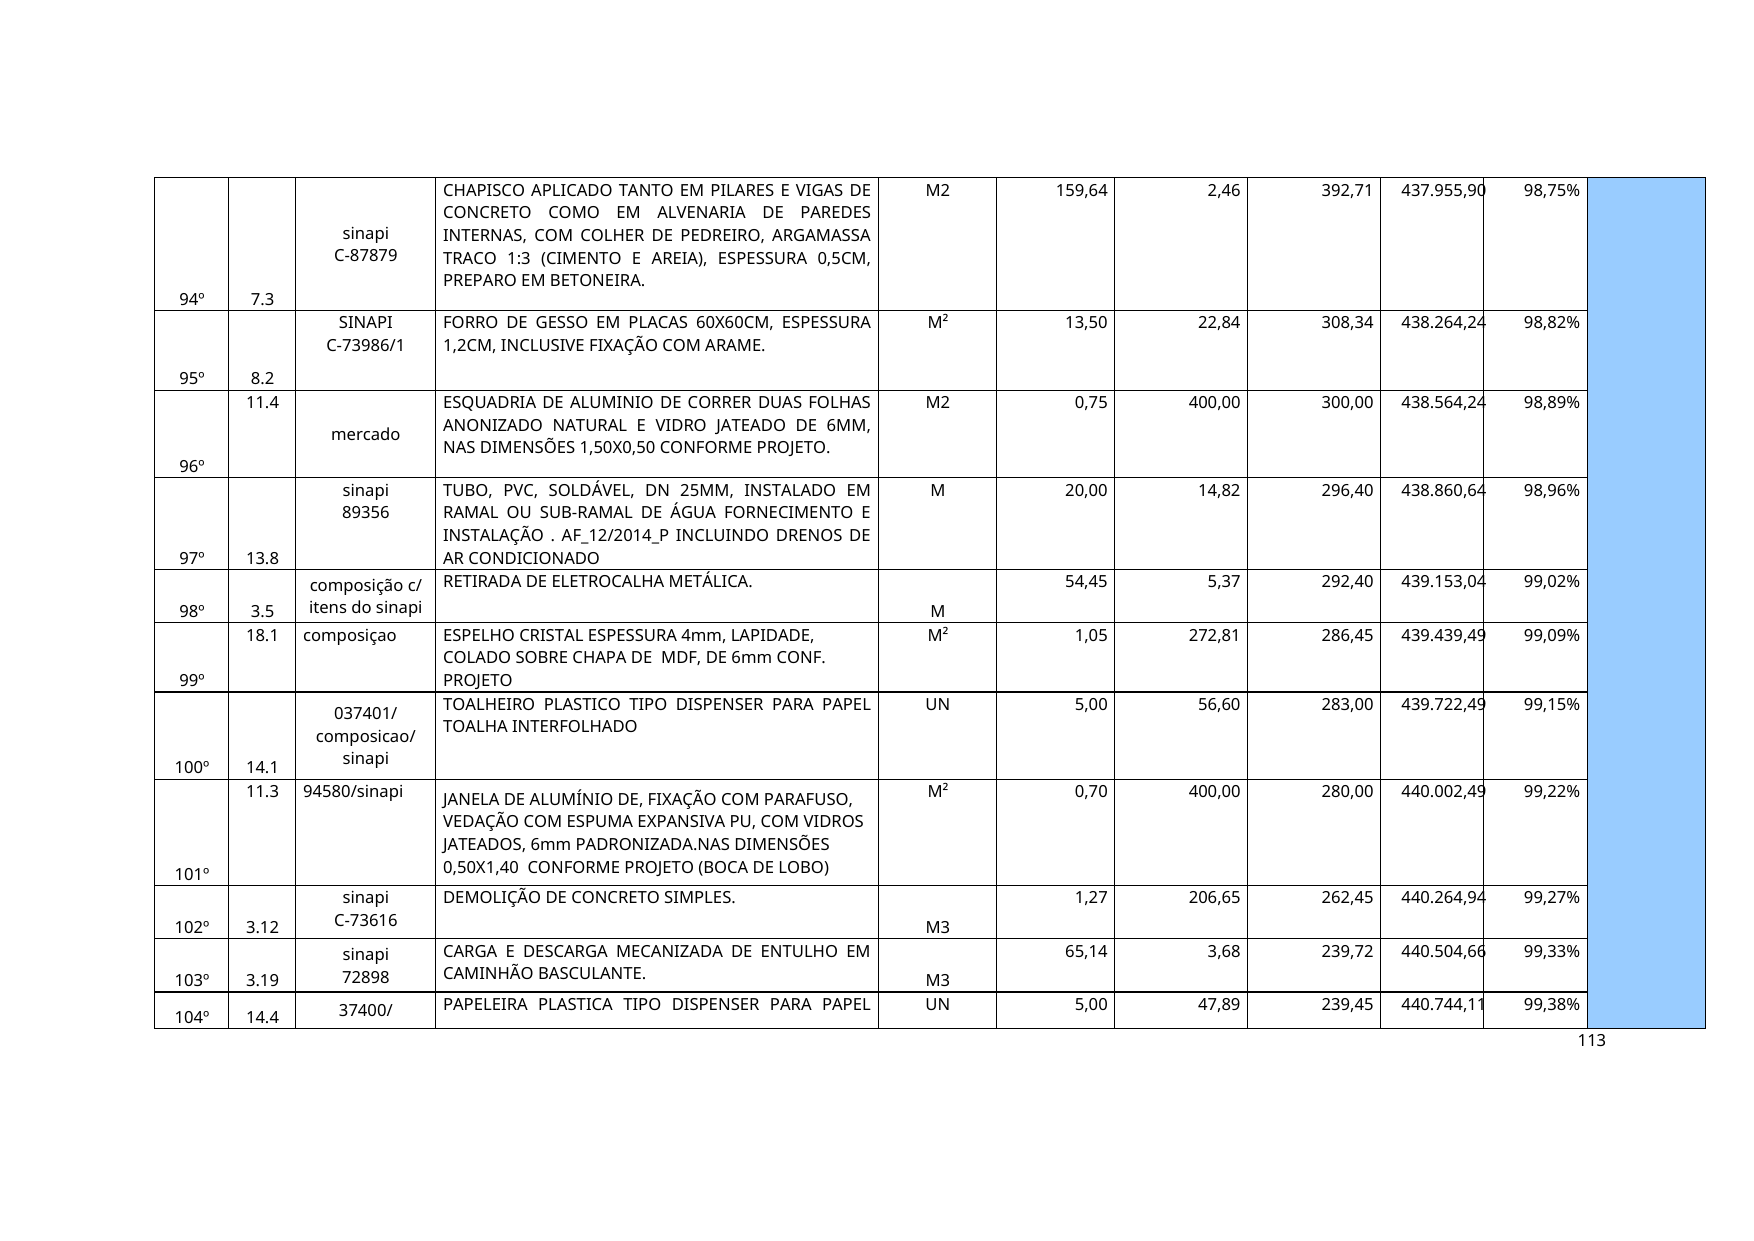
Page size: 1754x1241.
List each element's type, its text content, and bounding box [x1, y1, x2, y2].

table_cell M² [879, 311, 996, 390]
table_cell 18.1 [229, 623, 295, 691]
table_cell 100º [155, 693, 228, 779]
table_cell M3 [879, 886, 996, 938]
table_cell 5,00 [997, 693, 1114, 779]
table_cell 239,45 [1248, 993, 1380, 1028]
table_cell 99,15% [1484, 693, 1587, 779]
table_cell 94580/sinapi [296, 780, 435, 885]
table_cell M2 [879, 178, 996, 310]
table_cell 101º [155, 780, 228, 885]
table_cell 99º [155, 623, 228, 691]
table_cell 159,64 [997, 178, 1114, 310]
table_cell 272,81 [1115, 623, 1247, 691]
table_cell 37400/ [296, 993, 435, 1028]
table_cell 400,00 [1115, 391, 1247, 477]
table_cell 5,37 [1115, 570, 1247, 622]
table_cell 239,72 [1248, 939, 1380, 991]
table_cell 99,27% [1484, 886, 1587, 938]
table_cell 97º [155, 478, 228, 569]
table_cell 283,00 [1248, 693, 1380, 779]
table_cell 308,34 [1248, 311, 1380, 390]
table_cell 47,89 [1115, 993, 1247, 1028]
table_cell 98º [155, 570, 228, 622]
table_cell 392,71 [1248, 178, 1380, 310]
table_cell 8.2 [229, 311, 295, 390]
table_cell PAPELEIRA PLASTICA TIPO DISPENSER PARA PAPEL [436, 993, 878, 1028]
table_cell 14.4 [229, 993, 295, 1028]
table_cell 1,27 [997, 886, 1114, 938]
table_cell M3 [879, 939, 996, 991]
table_cell 13.8 [229, 478, 295, 569]
table_cell 94º [155, 178, 228, 310]
table_cell 13,50 [997, 311, 1114, 390]
table_cell 14.1 [229, 693, 295, 779]
table_cell 95º [155, 311, 228, 390]
table_cell 438.264,24 [1381, 311, 1483, 390]
table_cell 3.12 [229, 886, 295, 938]
table_cell 439.722,49 [1381, 693, 1483, 779]
table_cell 96º [155, 391, 228, 477]
table_cell 0,70 [997, 780, 1114, 885]
table_cell JANELA DE ALUMÍNIO DE, FIXAÇÃO COM PARAFUSO, VEDAÇÃO COM ESPUMA EXPANSIVA PU, COM VIDROS JATEADOS, 6mm PADRONIZADA.NAS DIMENSÕES 0,50X1,40 CONFORME PROJETO (BOCA DE LOBO) [436, 780, 878, 885]
table_cell SINAPI C-73986/1 [296, 311, 435, 390]
table_cell 037401/composicao/sinapi [296, 693, 435, 779]
table_cell 1,05 [997, 623, 1114, 691]
table_cell M² [879, 623, 996, 691]
table_cell 280,00 [1248, 780, 1380, 885]
table_cell sinapi 72898 [296, 939, 435, 991]
table_cell sinapi C-87879 [296, 178, 435, 310]
table_cell 440.744,11 [1381, 993, 1483, 1028]
table_cell [1588, 178, 1705, 1028]
table_cell 11.4 [229, 391, 295, 477]
table_cell 437.955,90 [1381, 178, 1483, 310]
table_cell 296,40 [1248, 478, 1380, 569]
table_cell M2 [879, 391, 996, 477]
table_cell composiçao [296, 623, 435, 691]
table_cell CHAPISCO APLICADO TANTO EM PILARES E VIGAS DE CONCRETO COMO EM ALVENARIA DE PAREDES INTERNAS, COM COLHER DE PEDREIRO, ARGAMASSA TRACO 1:3 (CIMENTO E AREIA), ESPESSURA 0,5CM, PREPARO EM BETONEIRA. [436, 178, 878, 310]
table_cell 98,82% [1484, 311, 1587, 390]
table_cell FORRO DE GESSO EM PLACAS 60X60CM, ESPESSURA 1,2CM, INCLUSIVE FIXAÇÃO COM ARAME. [436, 311, 878, 390]
table_cell 99,22% [1484, 780, 1587, 885]
table_cell M² [879, 780, 996, 885]
table_cell 0,75 [997, 391, 1114, 477]
table_cell TUBO, PVC, SOLDÁVEL, DN 25MM, INSTALADO EM RAMAL OU SUB-RAMAL DE ÁGUA FORNECIMENTO E INSTALAÇÃO . AF_12/2014_P INCLUINDO DRENOS DE AR CONDICIONADO [436, 478, 878, 569]
table_cell 400,00 [1115, 780, 1247, 885]
table_cell 98,96% [1484, 478, 1587, 569]
table_cell 56,60 [1115, 693, 1247, 779]
table_cell CARGA E DESCARGA MECANIZADA DE ENTULHO EM CAMINHÃO BASCULANTE. [436, 939, 878, 991]
table_cell 438.564,24 [1381, 391, 1483, 477]
table_cell 65,14 [997, 939, 1114, 991]
table_cell M [879, 478, 996, 569]
table_cell 99,33% [1484, 939, 1587, 991]
table_cell 3.5 [229, 570, 295, 622]
table_cell DEMOLIÇÃO DE CONCRETO SIMPLES. [436, 886, 878, 938]
table_cell 440.504,66 [1381, 939, 1483, 991]
table_cell composição c/ itens do sinapi [296, 570, 435, 622]
table_cell 438.860,64 [1381, 478, 1483, 569]
table_cell 104º [155, 993, 228, 1028]
table_cell 103º [155, 939, 228, 991]
table_cell 102º [155, 886, 228, 938]
table_cell RETIRADA DE ELETROCALHA METÁLICA. [436, 570, 878, 622]
table_cell 98,89% [1484, 391, 1587, 477]
table_cell 439.439,49 [1381, 623, 1483, 691]
table_cell 54,45 [997, 570, 1114, 622]
table_cell 7.3 [229, 178, 295, 310]
table_cell 439.153,04 [1381, 570, 1483, 622]
table_cell 11.3 [229, 780, 295, 885]
table_cell 440.264,94 [1381, 886, 1483, 938]
table_cell 14,82 [1115, 478, 1247, 569]
table_cell 292,40 [1248, 570, 1380, 622]
table_cell ESQUADRIA DE ALUMINIO DE CORRER DUAS FOLHAS ANONIZADO NATURAL E VIDRO JATEADO DE 6MM, NAS DIMENSÕES 1,50X0,50 CONFORME PROJETO. [436, 391, 878, 477]
table_cell TOALHEIRO PLASTICO TIPO DISPENSER PARA PAPEL TOALHA INTERFOLHADO [436, 693, 878, 779]
table_cell 3.19 [229, 939, 295, 991]
table_cell sinapi 89356 [296, 478, 435, 569]
table_cell 2,46 [1115, 178, 1247, 310]
table_cell 99,38% [1484, 993, 1587, 1028]
table_cell 300,00 [1248, 391, 1380, 477]
table_cell 286,45 [1248, 623, 1380, 691]
table_cell 3,68 [1115, 939, 1247, 991]
table_cell 99,09% [1484, 623, 1587, 691]
table_cell M [879, 570, 996, 622]
table_cell ESPELHO CRISTAL ESPESSURA 4mm, LAPIDADE, COLADO SOBRE CHAPA DE MDF, DE 6mm CONF. PROJETO [436, 623, 878, 691]
table_cell 98,75% [1484, 178, 1587, 310]
table_cell 440.002,49 [1381, 780, 1483, 885]
table_cell UN [879, 993, 996, 1028]
table_cell 206,65 [1115, 886, 1247, 938]
table_cell 5,00 [997, 993, 1114, 1028]
table_cell 99,02% [1484, 570, 1587, 622]
table_cell 20,00 [997, 478, 1114, 569]
table_cell 262,45 [1248, 886, 1380, 938]
table_cell sinapi C-73616 [296, 886, 435, 938]
table_cell 22,84 [1115, 311, 1247, 390]
table_cell mercado [296, 391, 435, 477]
table_cell UN [879, 693, 996, 779]
